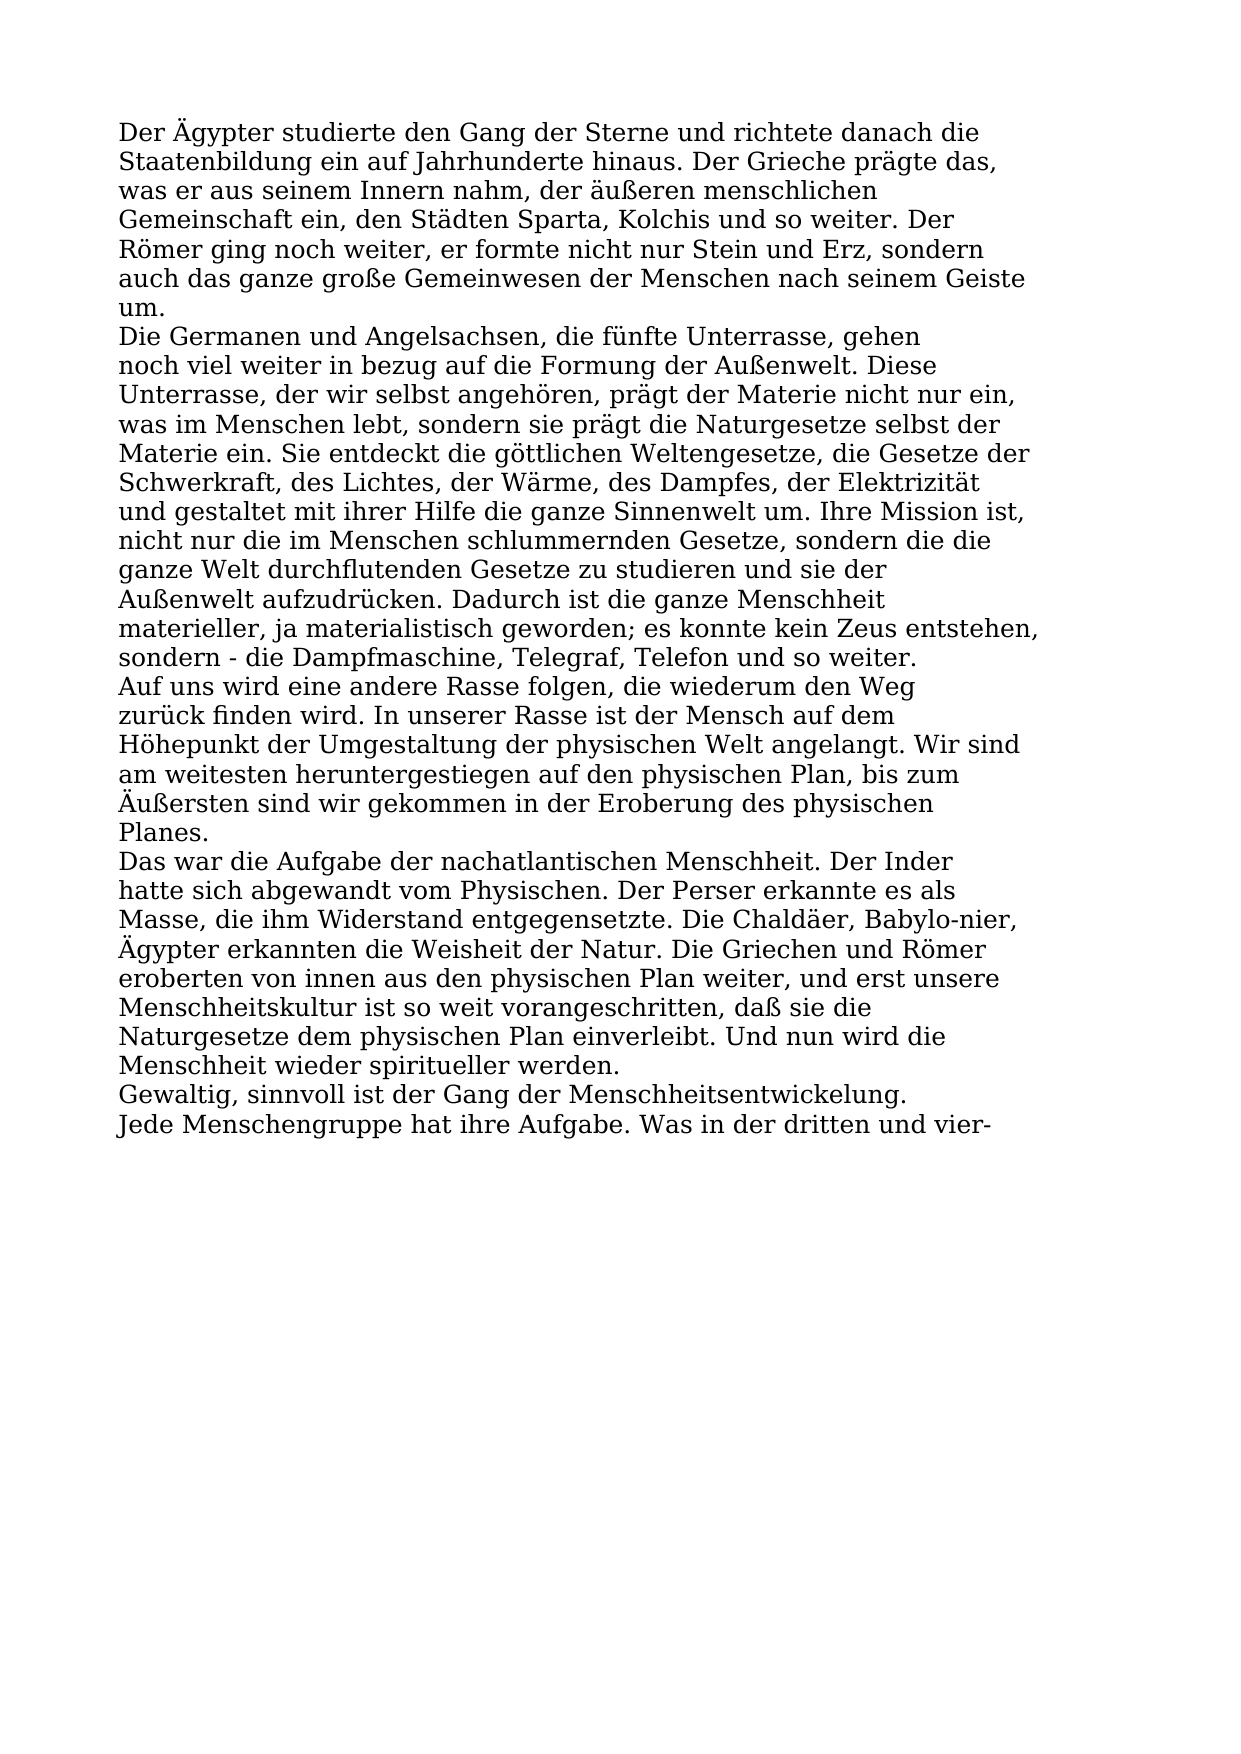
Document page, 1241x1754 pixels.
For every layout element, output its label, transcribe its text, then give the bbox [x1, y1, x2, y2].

text materieller, ja materialistisch geworden; es konnte kein Zeus entstehen, [118, 614, 1122, 643]
text Jede Menschengruppe hat ihre Aufgabe. Was in der dritten und vier- [118, 1110, 1122, 1139]
text Staatenbildung ein auf Jahrhunderte hinaus. Der Grieche prägte das, [118, 147, 1122, 176]
text Unterrasse, der wir selbst angehören, prägt der Materie nicht nur ein, [118, 381, 1122, 410]
text Gewaltig, sinnvoll ist der Gang der Menschheitsentwickelung. [118, 1081, 1122, 1110]
text am weitesten heruntergestiegen auf den physischen Plan, bis zum [118, 760, 1122, 789]
text noch viel weiter in bezug auf die Formung der Außenwelt. Diese [118, 351, 1122, 381]
text Äußersten sind wir gekommen in der Eroberung des physischen [118, 789, 1122, 818]
text Der Ägypter studierte den Gang der Sterne und richtete danach die [118, 118, 1122, 147]
text Gemeinschaft ein, den Städten Sparta, Kolchis und so weiter. Der [118, 206, 1122, 235]
text was er aus seinem Innern nahm, der äußeren menschlichen [118, 176, 1122, 206]
text Das war die Aufgabe der nachatlantischen Menschheit. Der Inder [118, 847, 1122, 876]
text hatte sich abgewandt vom Physischen. Der Perser erkannte es als [118, 876, 1122, 906]
text Menschheit wieder spiritueller werden. [118, 1051, 1122, 1081]
text Auf uns wird eine andere Rasse folgen, die wiederum den Weg [118, 672, 1122, 701]
text Höhepunkt der Umgestaltung der physischen Welt angelangt. Wir sind [118, 731, 1122, 760]
text Materie ein. Sie entdeckt die göttlichen Weltengesetze, die Gesetze der [118, 439, 1122, 468]
text Naturgesetze dem physischen Plan einverleibt. Und nun wird die [118, 1022, 1122, 1051]
text Masse, die ihm Widerstand entgegensetzte. Die Chaldäer, Babylo-nier, [118, 906, 1122, 935]
text und gestaltet mit ihrer Hilfe die ganze Sinnenwelt um. Ihre Mission ist, [118, 497, 1122, 526]
text was im Menschen lebt, sondern sie prägt die Naturgesetze selbst der [118, 410, 1122, 439]
text eroberten von innen aus den physischen Plan weiter, und erst unsere [118, 964, 1122, 993]
text nicht nur die im Menschen schlummernden Gesetze, sondern die die [118, 526, 1122, 556]
text auch das ganze große Gemeinwesen der Menschen nach seinem Geiste [118, 264, 1122, 293]
text Die Germanen und Angelsachsen, die fünfte Unterrasse, gehen [118, 322, 1122, 351]
text Schwerkraft, des Lichtes, der Wärme, des Dampfes, der Elektrizität [118, 468, 1122, 497]
text sondern - die Dampfmaschine, Telegraf, Telefon und so weiter. [118, 643, 1122, 672]
text Außenwelt aufzudrücken. Dadurch ist die ganze Menschheit [118, 585, 1122, 614]
text Ägypter erkannten die Weisheit der Natur. Die Griechen und Römer [118, 935, 1122, 964]
text zurück finden wird. In unserer Rasse ist der Mensch auf dem [118, 701, 1122, 731]
text Menschheitskultur ist so weit vorangeschritten, daß sie die [118, 993, 1122, 1022]
text um. [118, 293, 1122, 322]
text Römer ging noch weiter, er formte nicht nur Stein und Erz, sondern [118, 235, 1122, 264]
text Planes. [118, 818, 1122, 847]
text ganze Welt durchflutenden Gesetze zu studieren und sie der [118, 556, 1122, 585]
